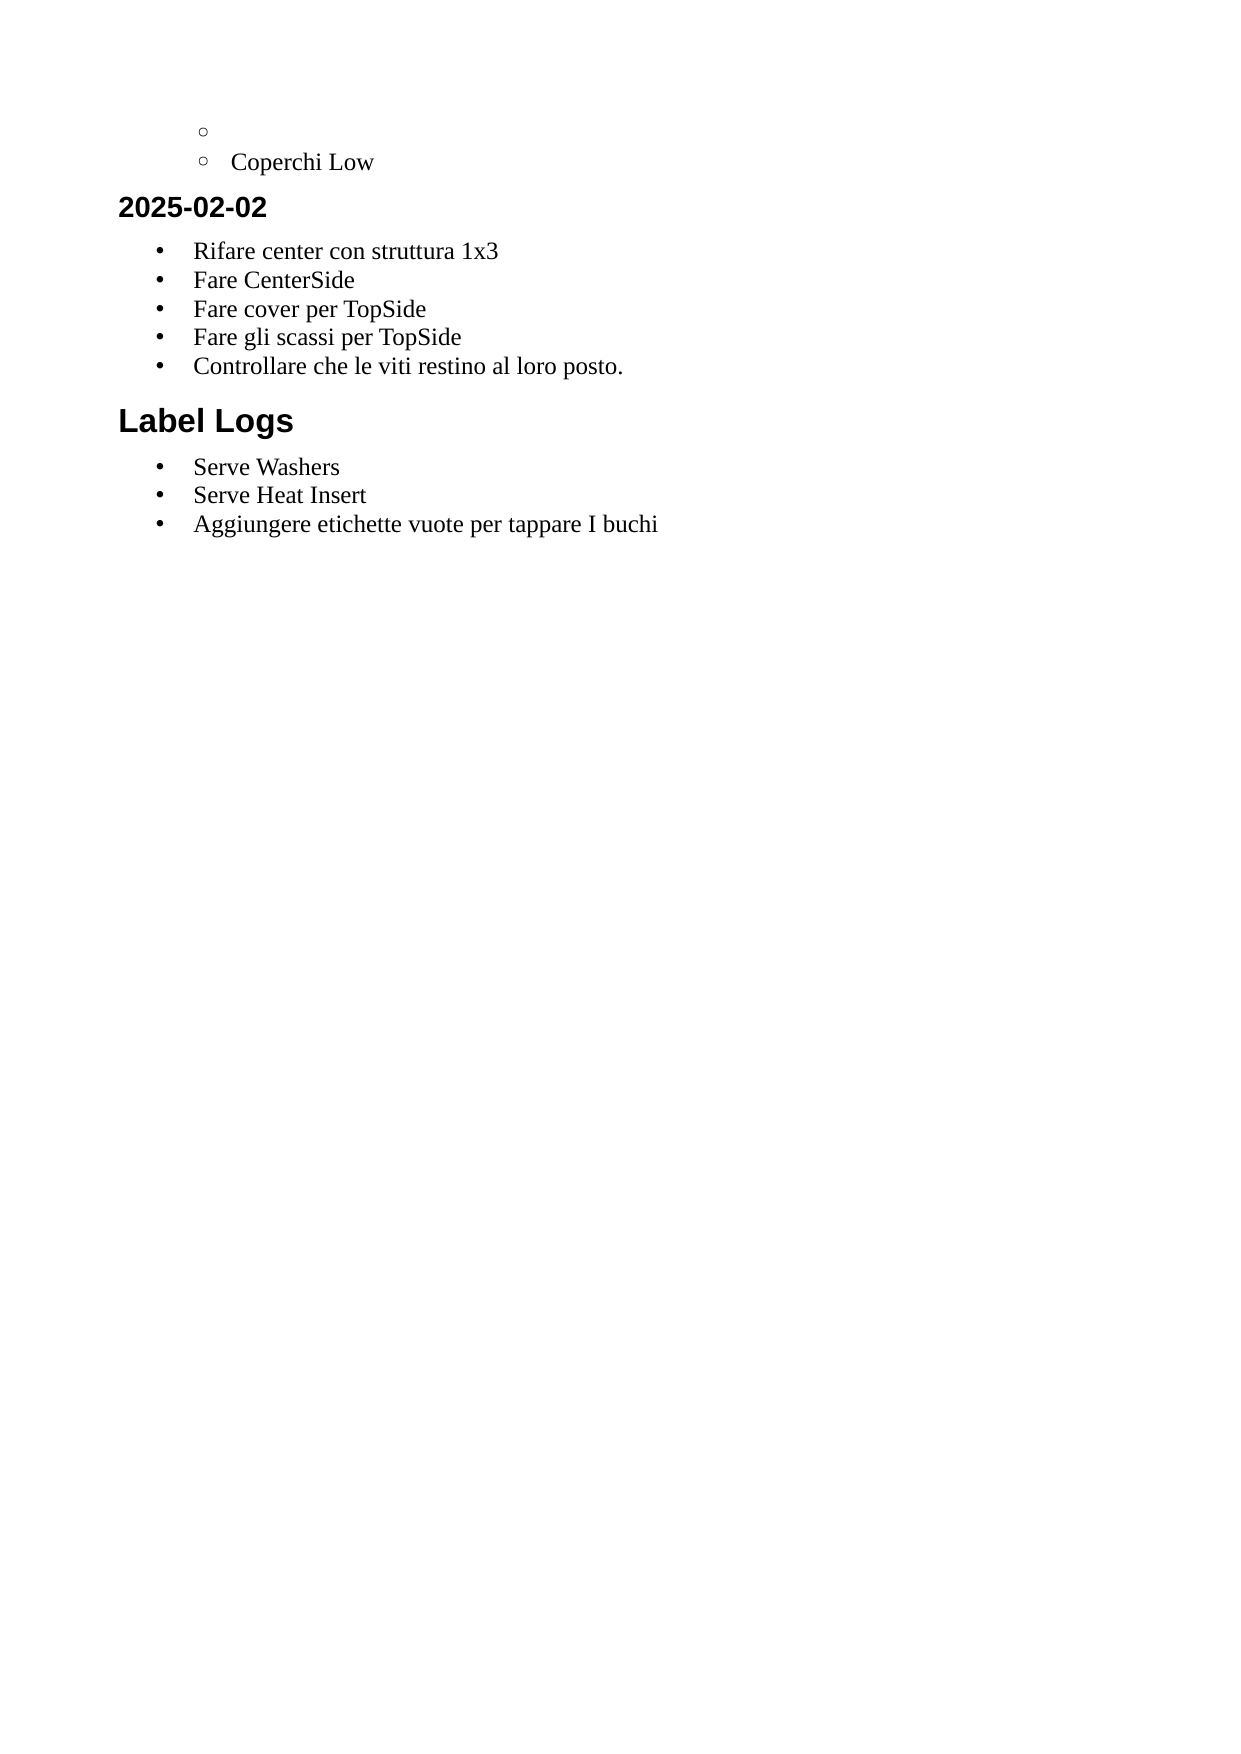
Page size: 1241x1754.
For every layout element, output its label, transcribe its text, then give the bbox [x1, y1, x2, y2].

list Rifare center con struttura 1x3 [156, 236, 1122, 265]
list Coperchi Low [193, 147, 1122, 176]
list Fare cover per TopSide [156, 294, 1122, 322]
list Serve Heat Insert [156, 481, 1122, 509]
list Serve Washers [156, 452, 1122, 481]
list Aggiungere etichette vuote per tappare I buchi [156, 509, 1122, 538]
subtitle Label Logs [118, 401, 1122, 439]
list Fare gli scassi per TopSide [156, 322, 1122, 351]
list Controllare che le viti restino al loro posto. [156, 351, 1122, 380]
subtitle 2025-02-02 [118, 190, 1122, 224]
list Fare CenterSide [156, 265, 1122, 294]
